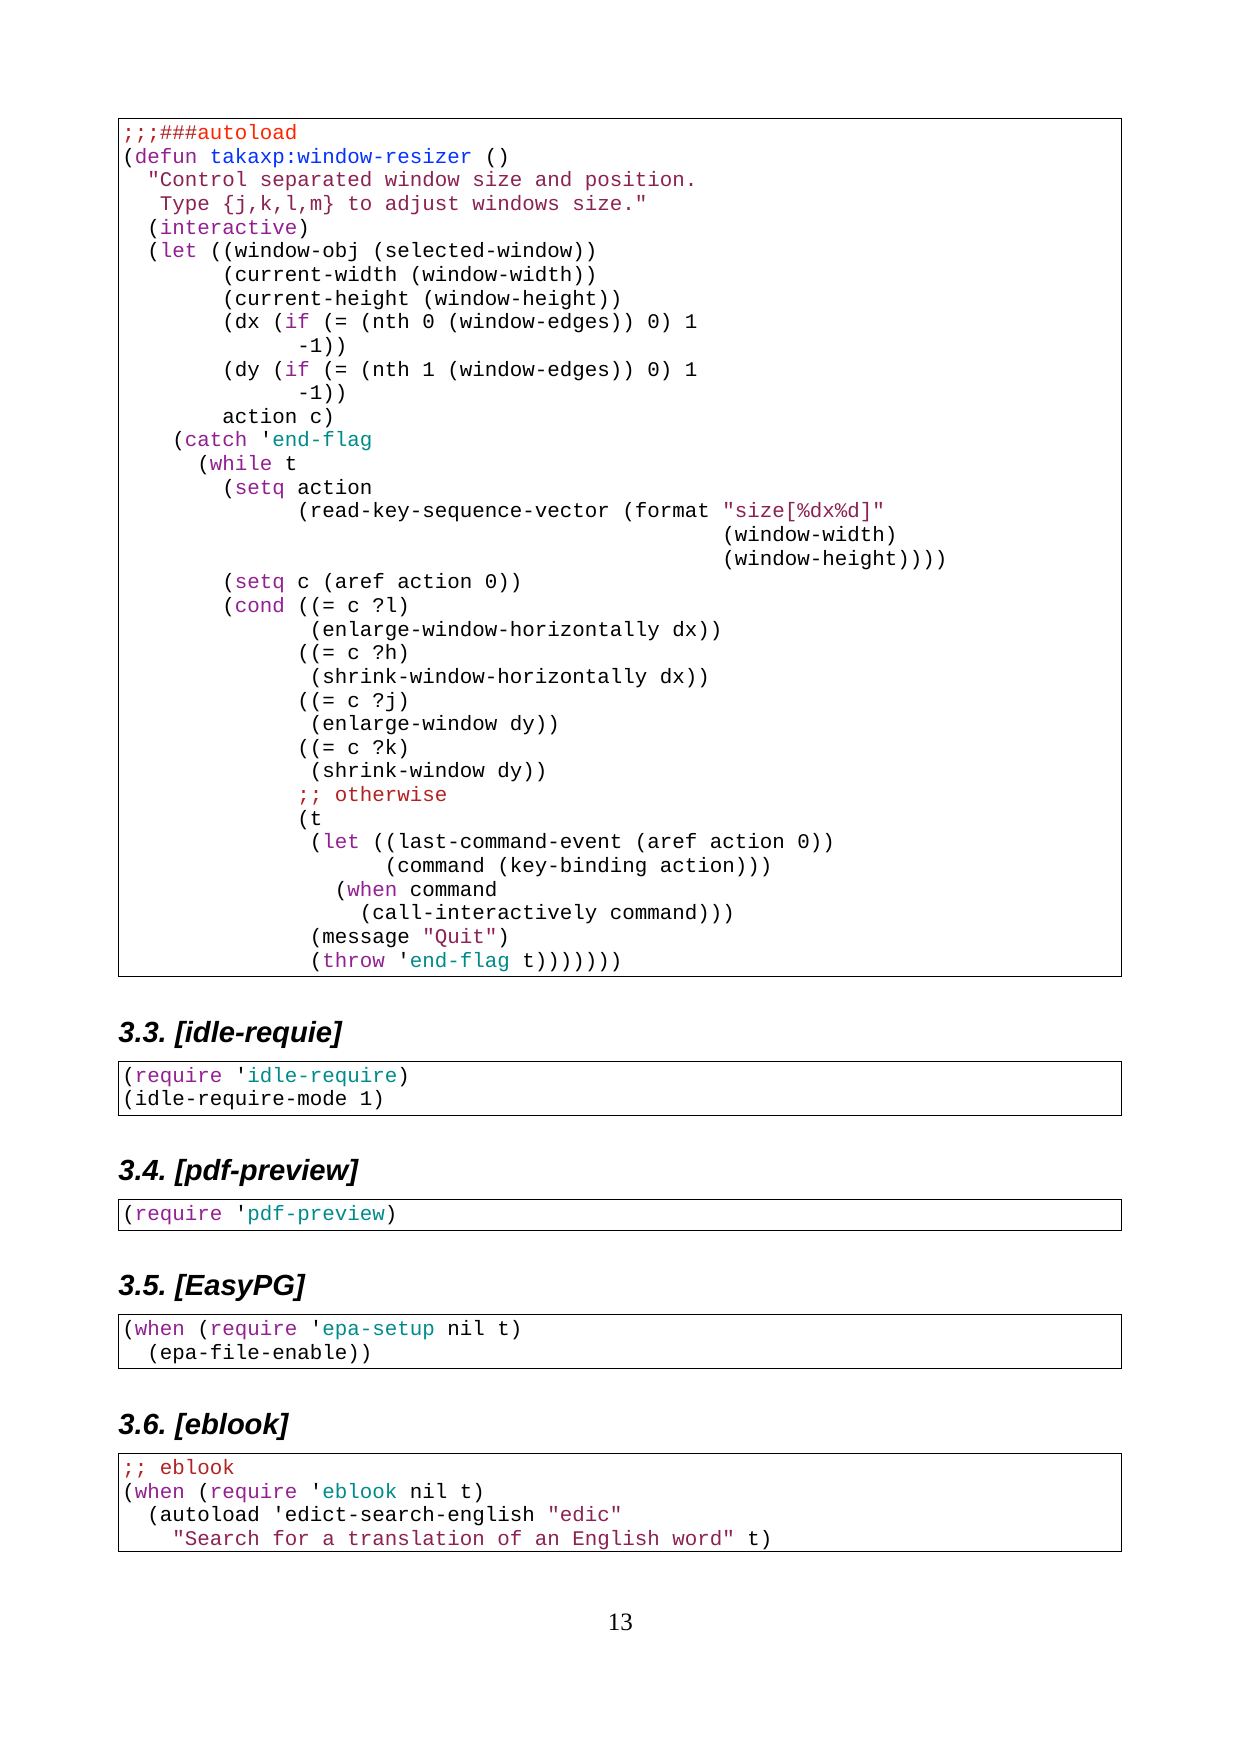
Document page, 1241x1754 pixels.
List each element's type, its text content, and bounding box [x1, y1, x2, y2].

text (window-width) [119, 520, 1121, 544]
text ((= c ?h) [119, 638, 1121, 662]
text (throw 'end-flag t))))))) [119, 946, 1121, 976]
text action c) [119, 402, 1121, 426]
subtitle [eblook] [118, 1407, 1122, 1441]
text -1)) [119, 331, 1121, 354]
text (autoload 'edict-search-english "edic" [119, 1500, 1121, 1524]
text (let ((window-obj (selected-window)) [119, 236, 1121, 260]
text (idle-require-mode 1) [119, 1084, 1121, 1115]
text (when command [119, 875, 1121, 898]
subtitle [idle-requie] [118, 1015, 1122, 1048]
text (dx (if (= (nth 0 (window-edges)) 0) 1 [119, 307, 1121, 331]
text (read-key-sequence-vector (format "size[%dx%d]" [119, 496, 1121, 520]
text ;;;###autoload [119, 119, 1121, 142]
text (interactive) [119, 213, 1121, 236]
text (let ((last-command-event (aref action 0)) [119, 827, 1121, 851]
text (message "Quit") [119, 922, 1121, 946]
text ((= c ?k) [119, 733, 1121, 757]
text (setq action [119, 473, 1121, 496]
text (cond ((= c ?l) [119, 591, 1121, 615]
text (when (require 'eblook nil t) [119, 1477, 1121, 1500]
text Type {j,k,l,m} to adjust windows size." [119, 189, 1121, 213]
text -1)) [119, 378, 1121, 402]
text ((= c ?j) [119, 686, 1121, 709]
text ;; otherwise [119, 780, 1121, 804]
text (while t [119, 449, 1121, 473]
text (epa-file-enable)) [119, 1338, 1121, 1368]
text "Control separated window size and position. [119, 165, 1121, 189]
text (dy (if (= (nth 1 (window-edges)) 0) 1 [119, 354, 1121, 378]
text (shrink-window-horizontally dx)) [119, 662, 1121, 686]
text (require 'idle-require) [119, 1062, 1121, 1084]
text (window-height)))) [119, 544, 1121, 567]
text "Search for a translation of an English word" t) [119, 1524, 1121, 1551]
text (t [119, 804, 1121, 827]
text (current-height (window-height)) [119, 284, 1121, 307]
text (enlarge-window dy)) [119, 709, 1121, 733]
text (catch 'end-flag [119, 426, 1121, 449]
text (command (key-binding action))) [119, 851, 1121, 875]
text ;; eblook [119, 1454, 1121, 1477]
subtitle [EasyPG] [118, 1268, 1122, 1302]
text (require 'pdf-preview) [119, 1200, 1121, 1230]
text (enlarge-window-horizontally dx)) [119, 615, 1121, 638]
subtitle [pdf-preview] [118, 1153, 1122, 1187]
text (call-interactively command))) [119, 898, 1121, 922]
text (defun takaxp:window-resizer () [119, 142, 1121, 165]
text (when (require 'epa-setup nil t) [119, 1315, 1121, 1338]
text (setq c (aref action 0)) [119, 567, 1121, 591]
text (current-width (window-width)) [119, 260, 1121, 284]
text (shrink-window dy)) [119, 757, 1121, 780]
